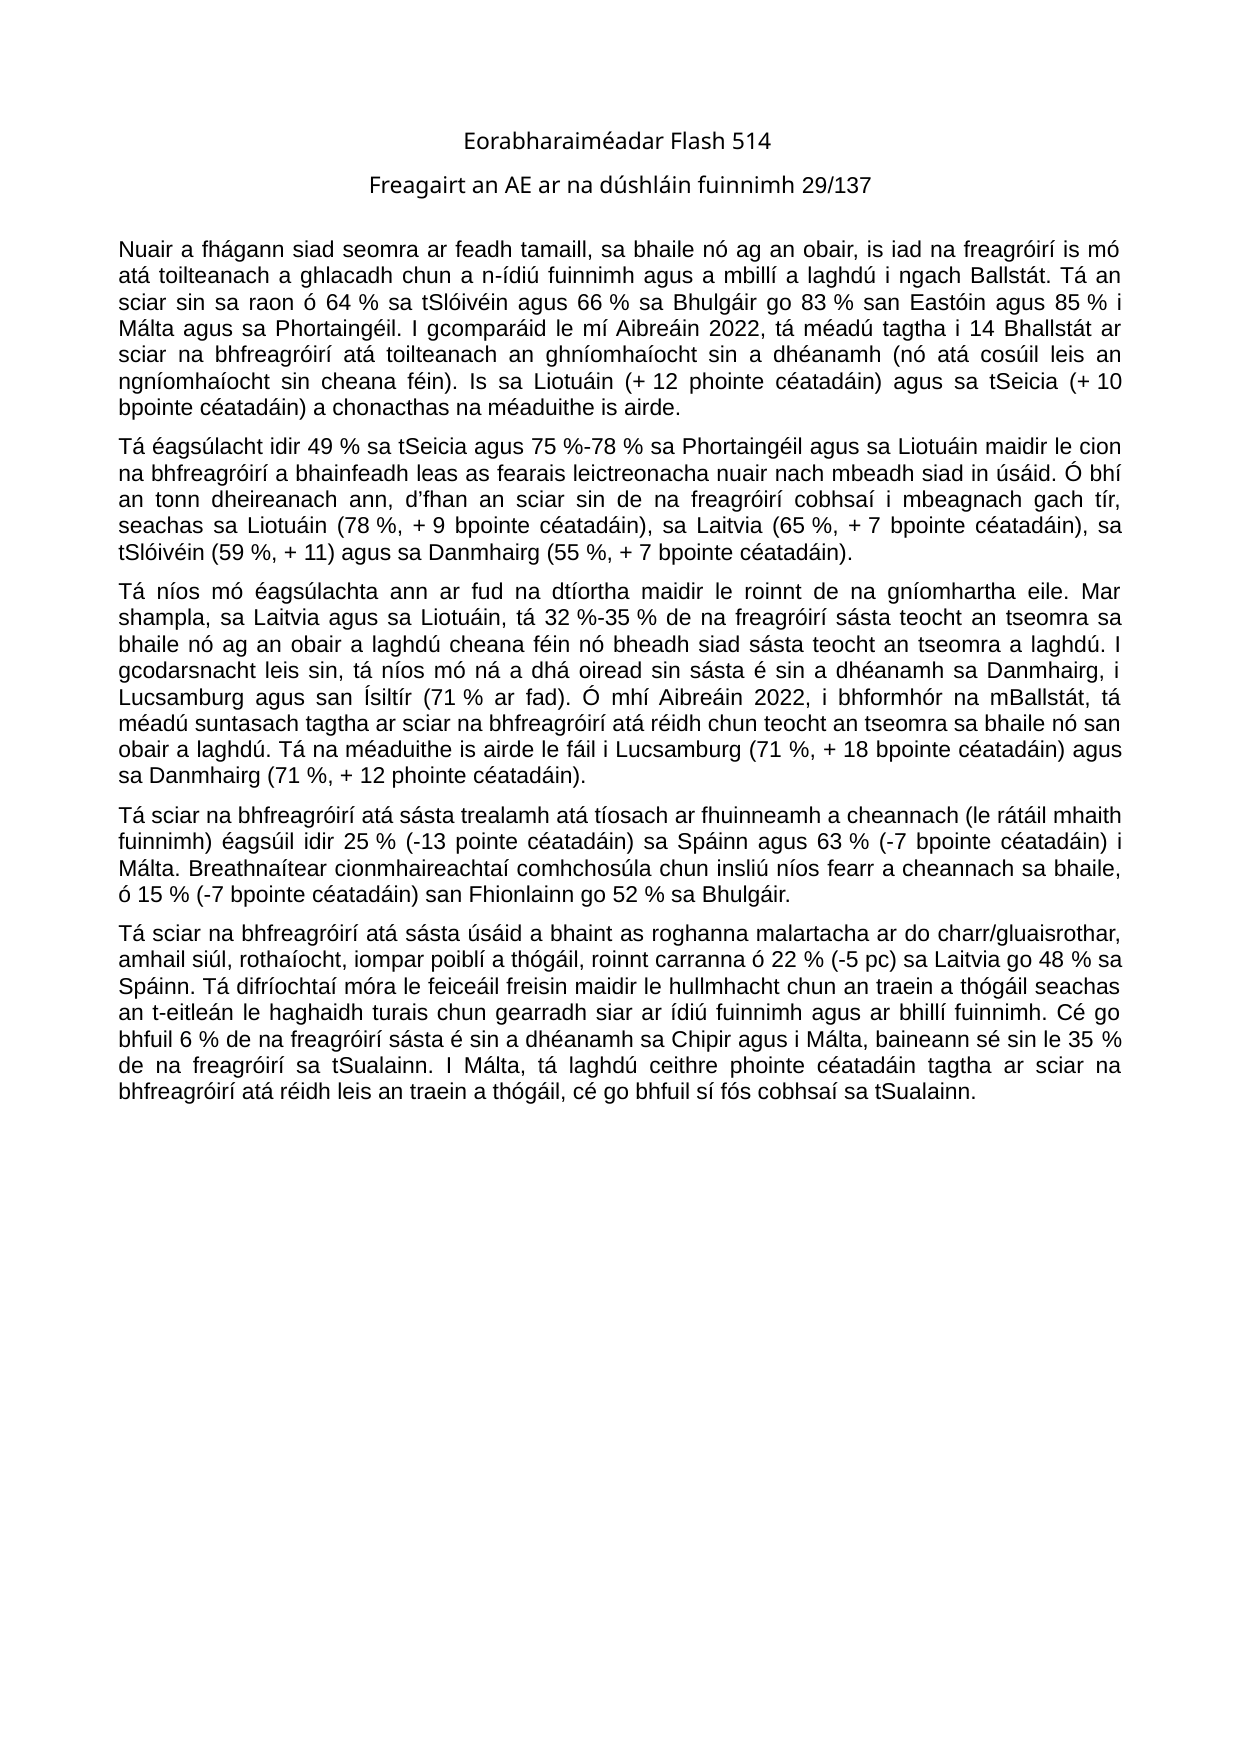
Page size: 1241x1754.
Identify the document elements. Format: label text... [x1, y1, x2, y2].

text Tá sciar na bhfreagróirí atá sásta úsáid a bhaint as roghanna malartacha ar do charr/gluaisrothar, amhail siúl, rothaíocht, iompar poiblí a thógáil, roinnt carranna ó 22 % (-5 pc) sa Laitvia go 48 % sa Spáinn. Tá difríochtaí móra le feiceáil freisin maidir le hullmhacht chun an traein a thógáil seachas an t-eitleán le haghaidh turais chun gearradh siar ar ídiú fuinnimh agus ar bhillí fuinnimh. Cé go bhfuil 6 % de na freagróirí sásta é sin a dhéanamh sa Chipir agus i Málta, baineann sé sin le 35 % de na freagróirí sa tSualainn. I Málta, tá laghdú ceithre phointe céatadáin tagtha ar sciar na bhfreagróirí atá réidh leis an traein a thógáil, cé go bhfuil sí fós cobhsaí sa tSualainn. [118, 920, 1122, 1104]
text Tá sciar na bhfreagróirí atá sásta trealamh atá tíosach ar fhuinneamh a cheannach (le rátáil mhaith fuinnimh) éagsúil idir 25 % (-13 pointe céatadáin) sa Spáinn agus 63 % (-7 bpointe céatadáin) i Málta. Breathnaítear cionmhaireachtaí comhchosúla chun insliú níos fearr a cheannach sa bhaile, ó 15 % (-7 bpointe céatadáin) san Fhionlainn go 52 % sa Bhulgáir. [118, 802, 1122, 907]
text Tá éagsúlacht idir 49 % sa tSeicia agus 75 %-78 % sa Phortaingéil agus sa Liotuáin maidir le cion na bhfreagróirí a bhainfeadh leas as fearais leictreonacha nuair nach mbeadh siad in úsáid. Ó bhí an tonn dheireanach ann, d’fhan an sciar sin de na freagróirí cobhsaí i mbeagnach gach tír, seachas sa Liotuáin (78 %, + 9 bpointe céatadáin), sa Laitvia (65 %, + 7 bpointe céatadáin), sa tSlóivéin (59 %, + 11) agus sa Danmhairg (55 %, + 7 bpointe céatadáin). [118, 433, 1122, 565]
text Tá níos mó éagsúlachta ann ar fud na dtíortha maidir le roinnt de na gníomhartha eile. Mar shampla, sa Laitvia agus sa Liotuáin, tá 32 %-35 % de na freagróirí sásta teocht an tseomra sa bhaile nó ag an obair a laghdú cheana féin nó bheadh siad sásta teocht an tseomra a laghdú. I gcodarsnacht leis sin, tá níos mó ná a dhá oiread sin sásta é sin a dhéanamh sa Danmhairg, i Lucsamburg agus san Ísiltír (71 % ar fad). Ó mhí Aibreáin 2022, i bhformhór na mBallstát, tá méadú suntasach tagtha ar sciar na bhfreagróirí atá réidh chun teocht an tseomra sa bhaile nó san obair a laghdú. Tá na méaduithe is airde le fáil i Lucsamburg (71 %, + 18 bpointe céatadáin) agus sa Danmhairg (71 %, + 12 phointe céatadáin). [118, 578, 1122, 789]
text Nuair a fhágann siad seomra ar feadh tamaill, sa bhaile nó ag an obair, is iad na freagróirí is mó atá toilteanach a ghlacadh chun a n-ídiú fuinnimh agus a mbillí a laghdú i ngach Ballstát. Tá an sciar sin sa raon ó 64 % sa tSlóivéin agus 66 % sa Bhulgáir go 83 % san Eastóin agus 85 % i Málta agus sa Phortaingéil. I gcomparáid le mí Aibreáin 2022, tá méadú tagtha i 14 Bhallstát ar sciar na bhfreagróirí atá toilteanach an ghníomhaíocht sin a dhéanamh (nó atá cosúil leis an ngníomhaíocht sin cheana féin). Is sa Liotuáin (+ 12 phointe céatadáin) agus sa tSeicia (+ 10 bpointe céatadáin) a chonacthas na méaduithe is airde. [118, 236, 1122, 420]
